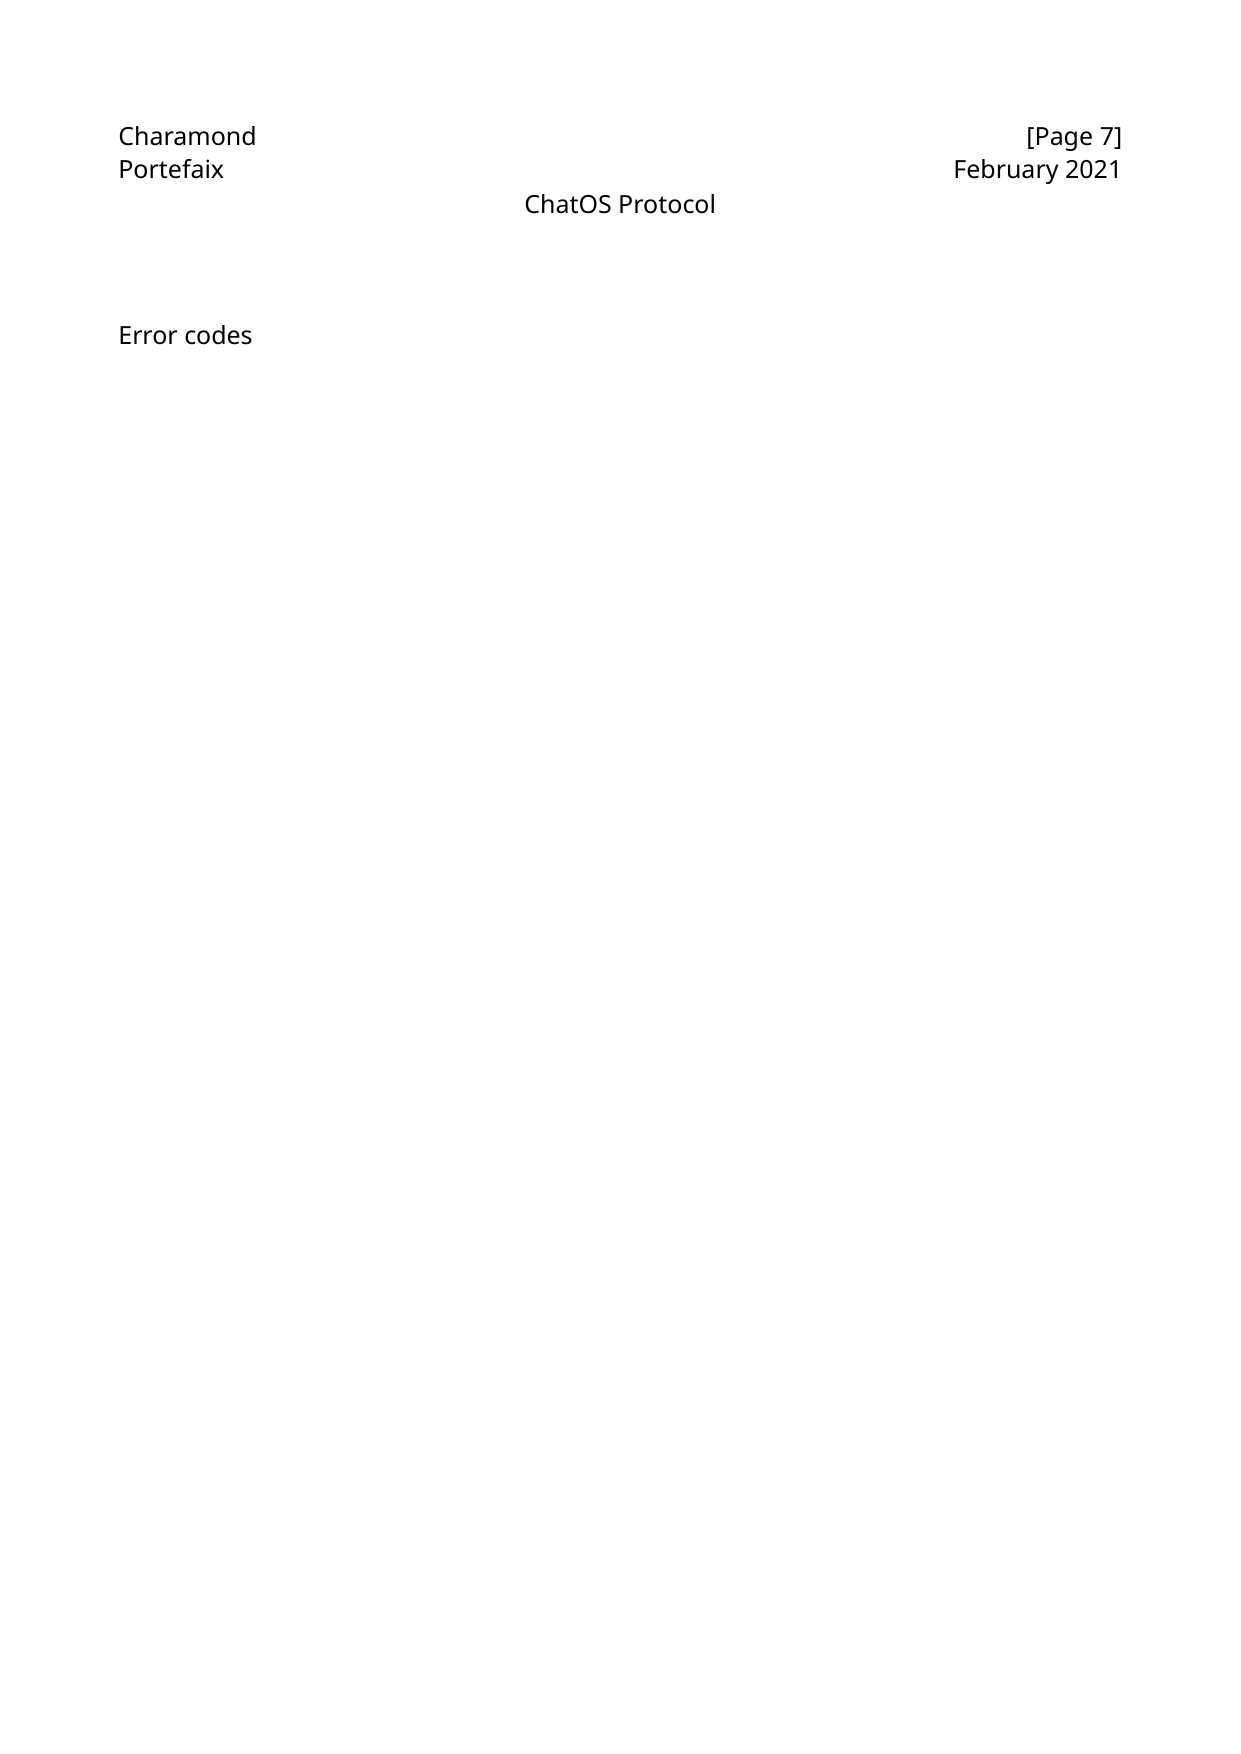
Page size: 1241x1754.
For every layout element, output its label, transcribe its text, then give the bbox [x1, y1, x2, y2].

text Error codes [118, 318, 1122, 352]
